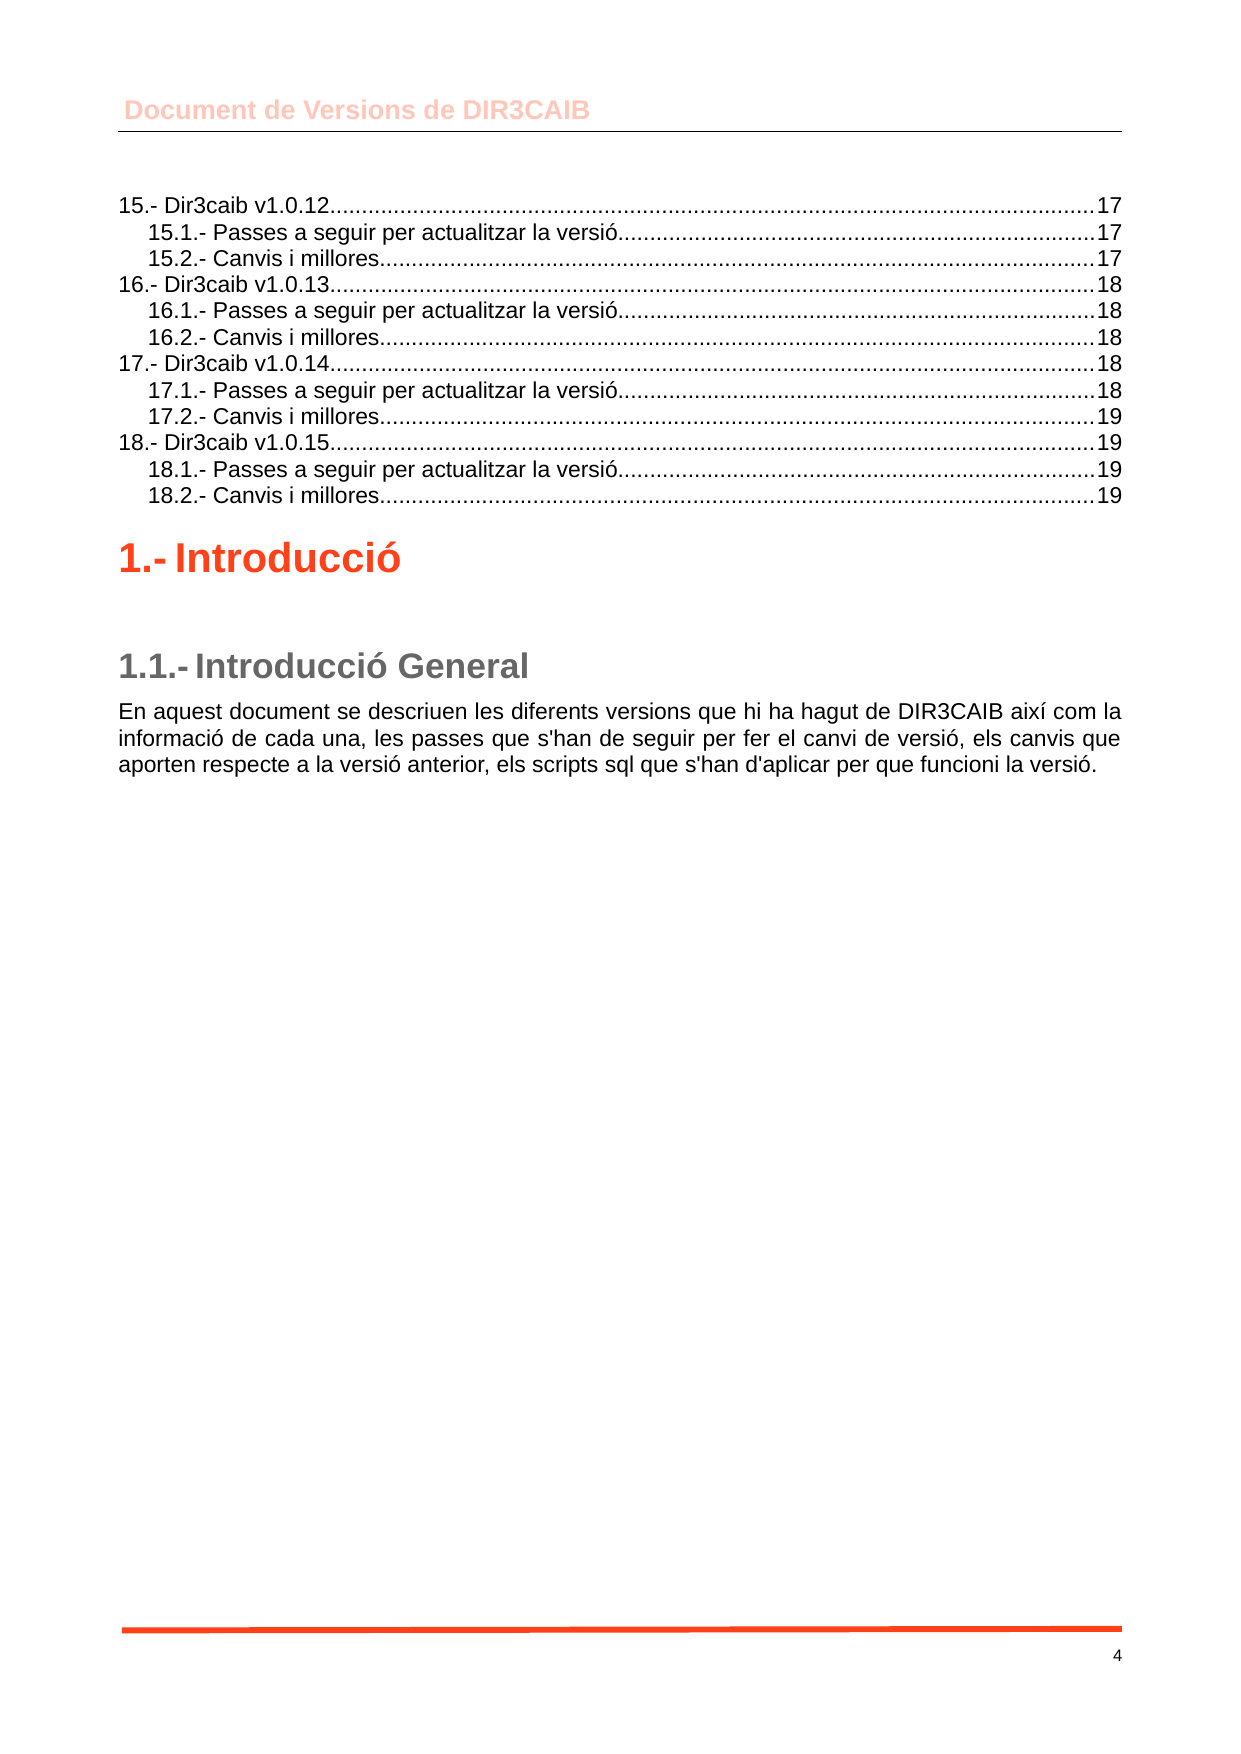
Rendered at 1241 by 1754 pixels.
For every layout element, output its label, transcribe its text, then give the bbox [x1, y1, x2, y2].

text 16.2.- Canvis i millores 18 [148, 324, 1122, 350]
text 18.1.- Passes a seguir per actualitzar la versió 19 [148, 456, 1122, 482]
subtitle Introducció General [118, 645, 1122, 686]
text 15.2.- Canvis i millores 17 [148, 245, 1122, 271]
text 15.1.- Passes a seguir per actualitzar la versió 17 [148, 218, 1122, 245]
text 17.- Dir3caib v1.0.14 18 [118, 350, 1122, 377]
text 18.2.- Canvis i millores 19 [148, 482, 1122, 508]
text 18.- Dir3caib v1.0.15 19 [118, 429, 1122, 456]
subtitle Introducció [118, 533, 1122, 581]
text 17.2.- Canvis i millores 19 [148, 403, 1122, 429]
text 17.1.- Passes a seguir per actualitzar la versió 18 [148, 377, 1122, 403]
text 15.- Dir3caib v1.0.12 17 [118, 192, 1122, 218]
text En aquest document se descriuen les diferents versions que hi ha hagut de DIR3CAIB així com la informació de cada una, les passes que s'han de seguir per fer el canvi de versió, els canvis que aporten respecte a la versió anterior, els scripts sql que s'han d'aplicar per que funcioni la versió. [118, 698, 1122, 777]
text 16.1.- Passes a seguir per actualitzar la versió 18 [148, 297, 1122, 324]
text 16.- Dir3caib v1.0.13 18 [118, 271, 1122, 297]
